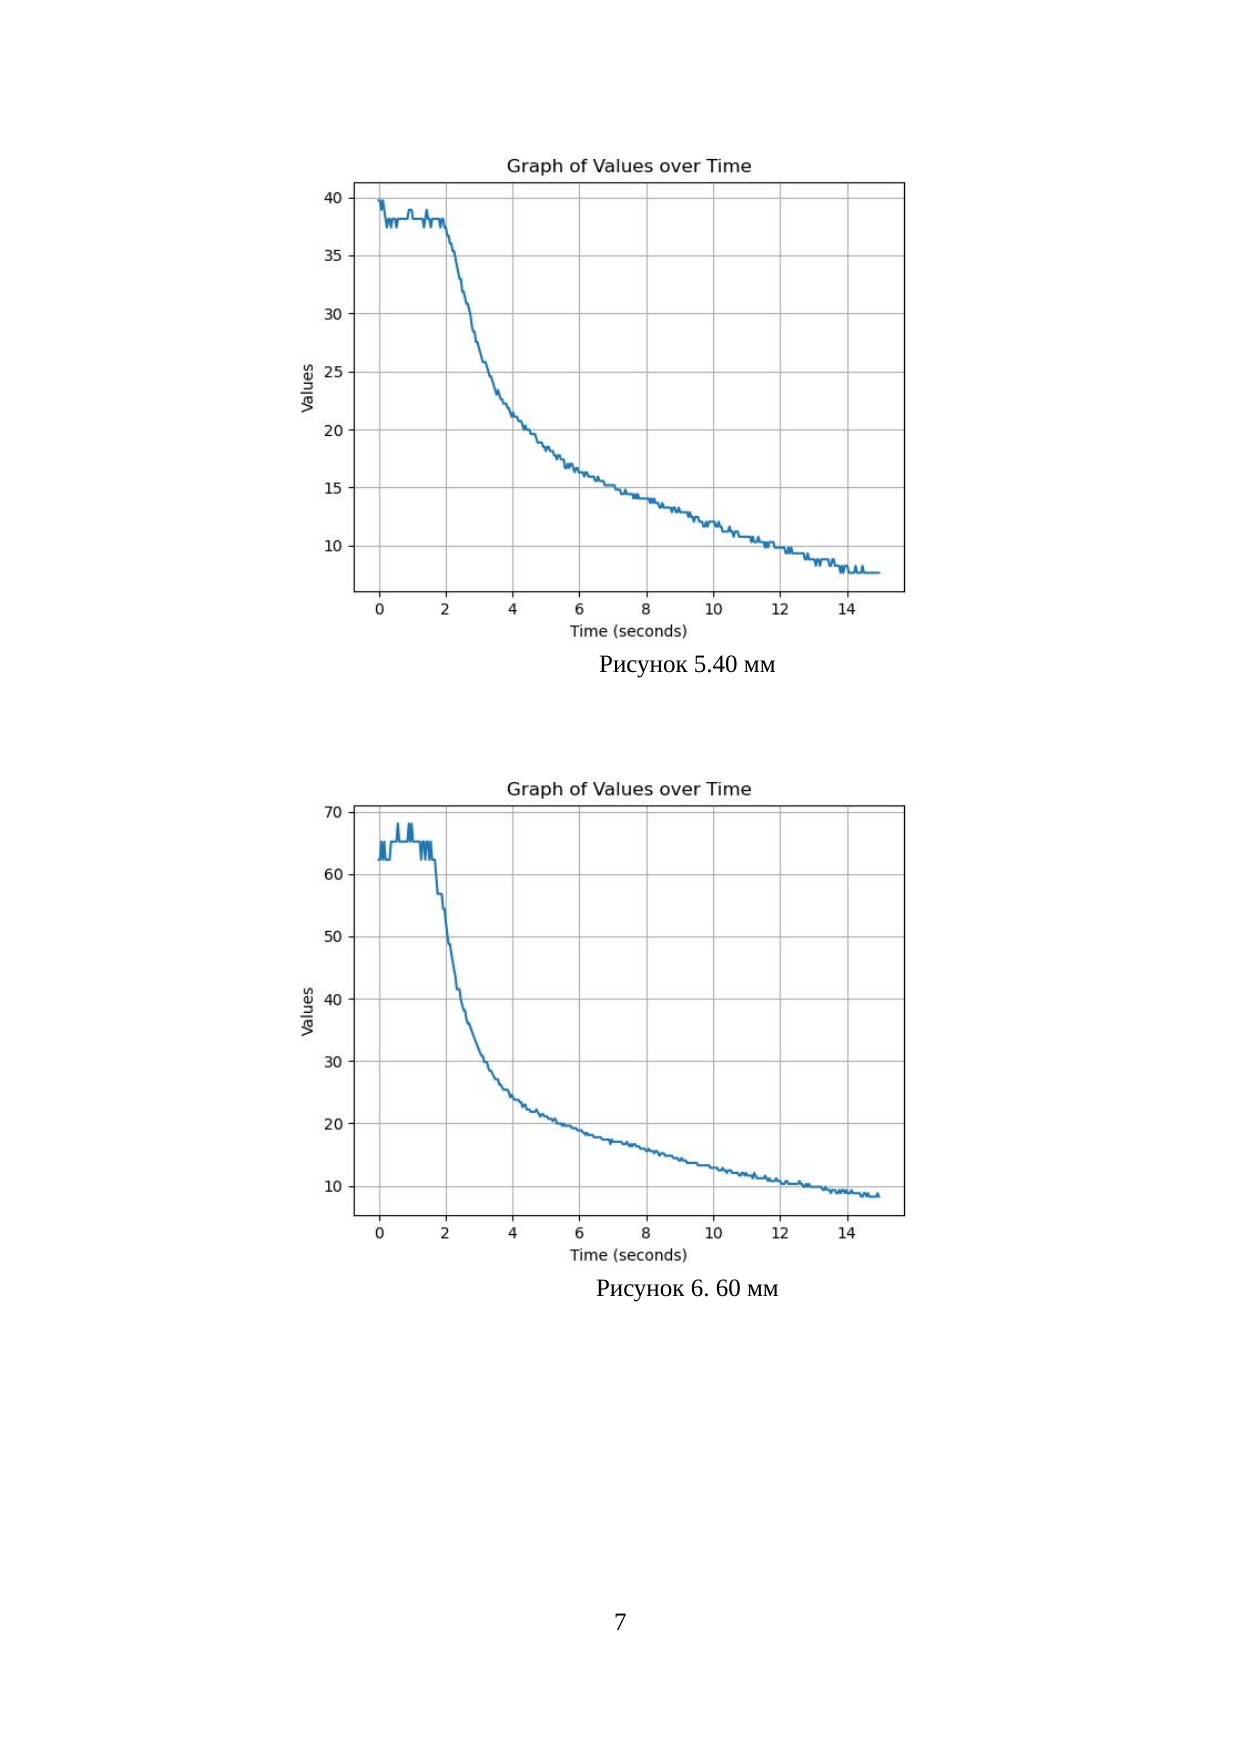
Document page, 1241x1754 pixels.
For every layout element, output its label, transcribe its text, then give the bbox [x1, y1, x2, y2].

picture [265, 118, 975, 650]
list Рисунок 6. 60 мм [215, 1274, 1122, 1302]
picture [265, 741, 975, 1274]
list Рисунок 5.40 мм [215, 650, 1122, 678]
